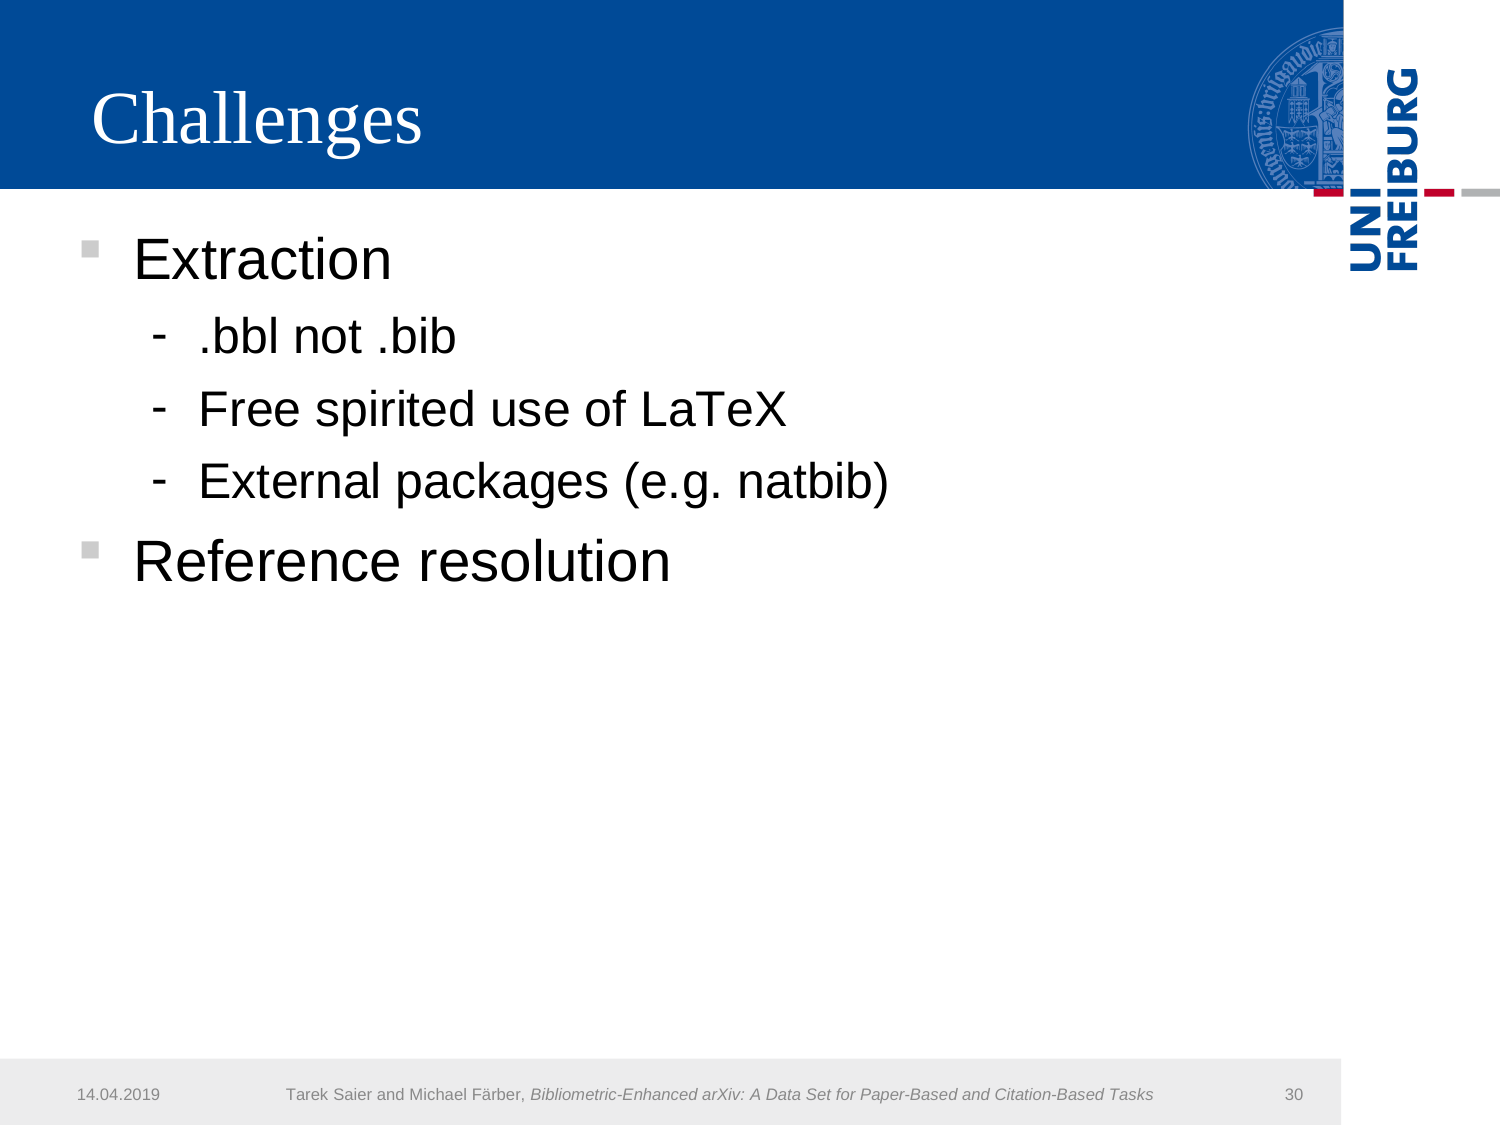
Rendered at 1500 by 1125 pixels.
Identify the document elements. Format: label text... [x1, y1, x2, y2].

title Challenges [76, 49, 1235, 178]
picture [0, 0, 1500, 271]
list Extraction .bbl not .bib Free spirited use of LaTeX External packages (e.g. natbib) Reference resolution [76, 221, 1341, 1009]
